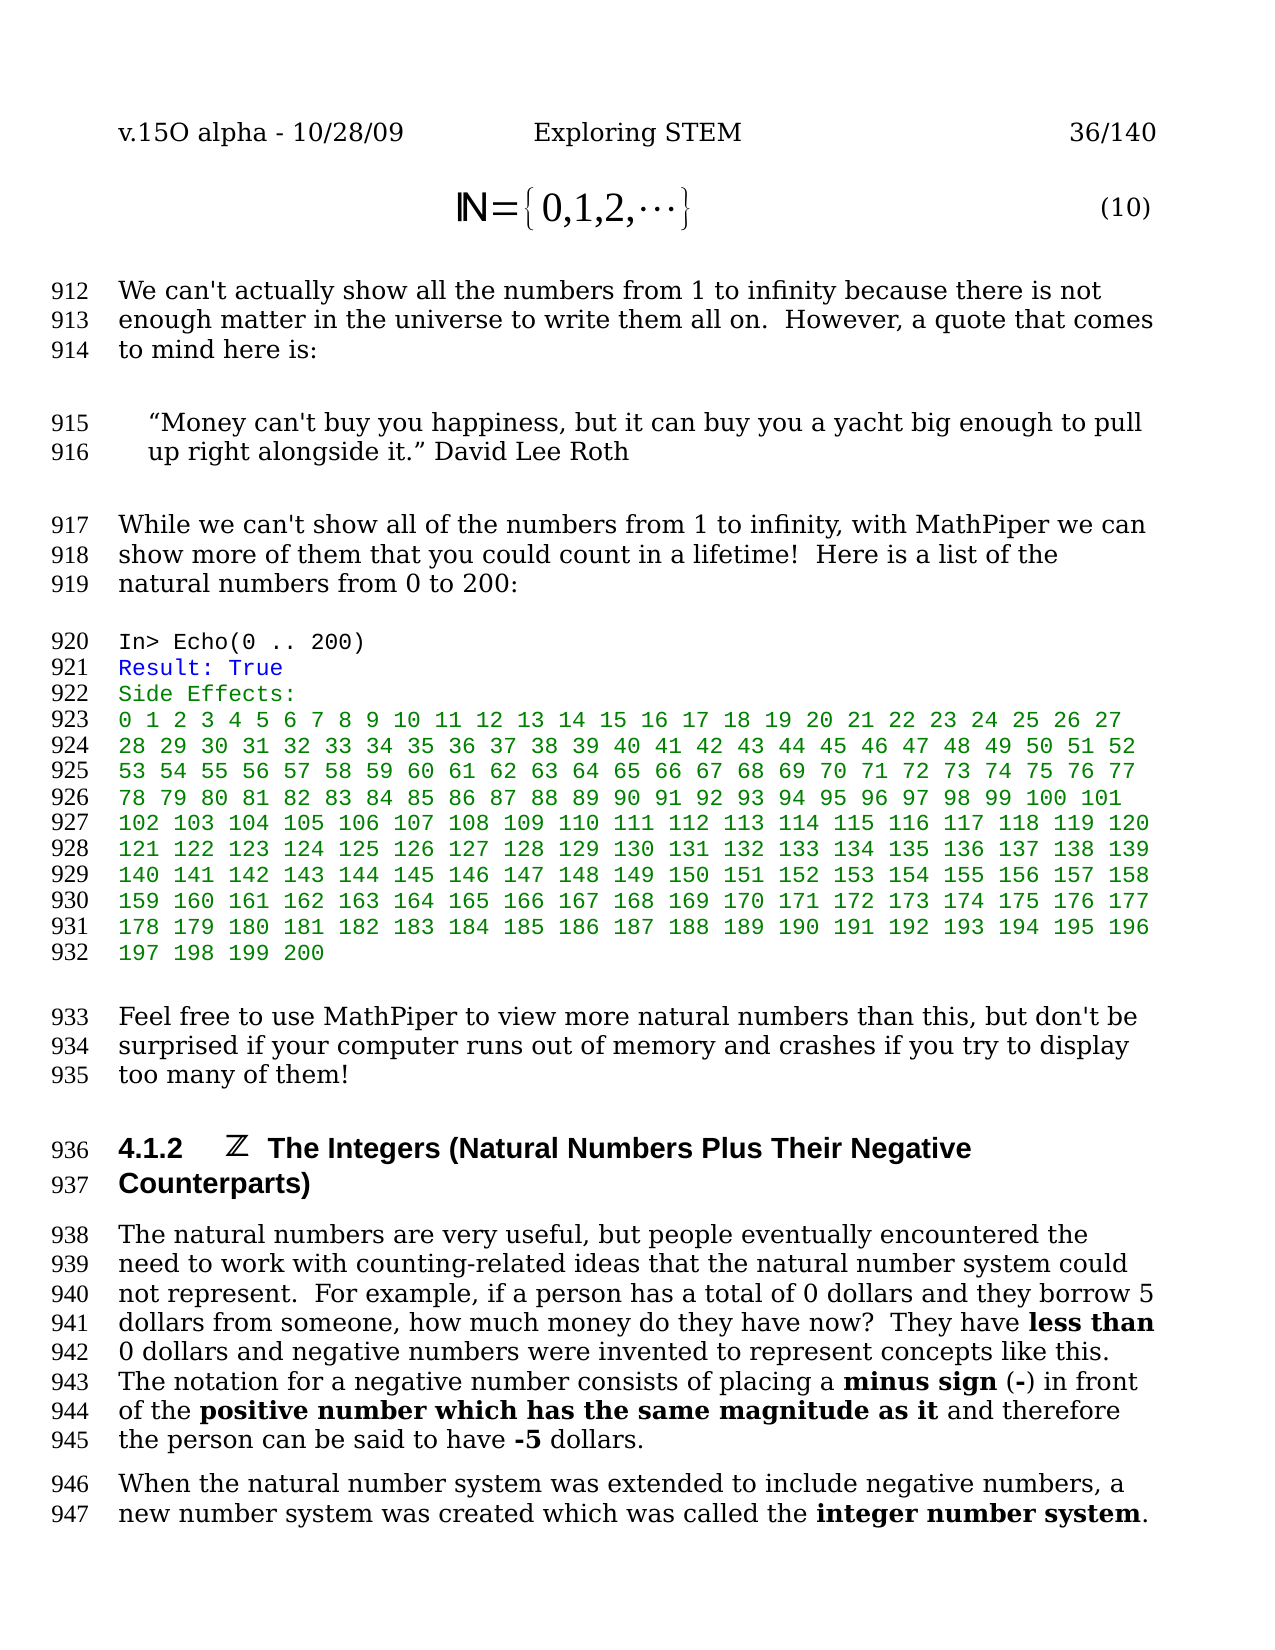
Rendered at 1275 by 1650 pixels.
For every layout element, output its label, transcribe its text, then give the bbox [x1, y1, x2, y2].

text Result: True [118, 656, 1157, 682]
text Side Effects: [118, 682, 1157, 708]
text When the natural number system was extended to include negative numbers, a new number system was created which was called the integer number system. [118, 1470, 1157, 1528]
text 0 1 2 3 4 5 6 7 8 9 10 11 12 13 14 15 16 17 18 19 20 21 22 23 24 25 26 27 28 29 30 31 32 33 34 35 36 37 38 39 40 41 42 43 44 45 46 47 48 49 50 51 52 53 54 55 56 57 58 59 60 61 62 63 64 65 66 67 68 69 70 71 72 73 74 75 76 77 78 79 80 81 82 83 84 85 86 87 88 89 90 91 92 93 94 95 96 97 98 99 100 101 102 103 104 105 106 107 108 109 110 111 112 113 114 115 116 117 118 119 120 121 122 123 124 125 126 127 128 129 130 131 132 133 134 135 136 137 138 139 140 141 142 143 144 145 146 147 148 149 150 151 152 153 154 155 156 157 158 159 160 161 162 163 164 165 166 167 168 169 170 171 172 173 174 175 176 177 178 179 180 181 182 183 184 185 186 187 188 189 190 191 192 193 194 195 196 197 198 199 200 [118, 708, 1157, 967]
text Feel free to use MathPiper to view more natural numbers than this, but don't be surprised if your computer runs out of memory and crashes if you try to display too many of them! [118, 1002, 1157, 1090]
text “Money can't buy you happiness, but it can buy you a yacht big enough to pull up right alongside it.” David Lee Roth [148, 408, 1157, 467]
table_header (10) [1041, 177, 1157, 238]
text We can't actually show all the numbers from 1 to infinity because there is not enough matter in the universe to write them all on. However, a quote that comes to mind here is: [118, 277, 1157, 364]
text In> Echo(0 .. 200) [118, 630, 1157, 656]
subtitle The Integers (Natural Numbers Plus Their Negative Counterparts) [118, 1129, 1157, 1199]
text While we can't show all of the numbers from 1 to infinity, with MathPiper we can show more of them that you could count in a lifetime! Here is a list of the natural numbers from 0 to 200: [118, 511, 1157, 598]
table_header [118, 177, 1041, 238]
text The natural numbers are very useful, but people eventually encountered the need to work with counting-related ideas that the natural number system could not represent. For example, if a person has a total of 0 dollars and they borrow 5 dollars from someone, how much money do they have now? They have less than 0 dollars and negative numbers were invented to represent concepts like this. The notation for a negative number consists of placing a minus sign (-) in front of the positive number which has the same magnitude as it and therefore the person can be said to have -5 dollars. [118, 1221, 1157, 1455]
